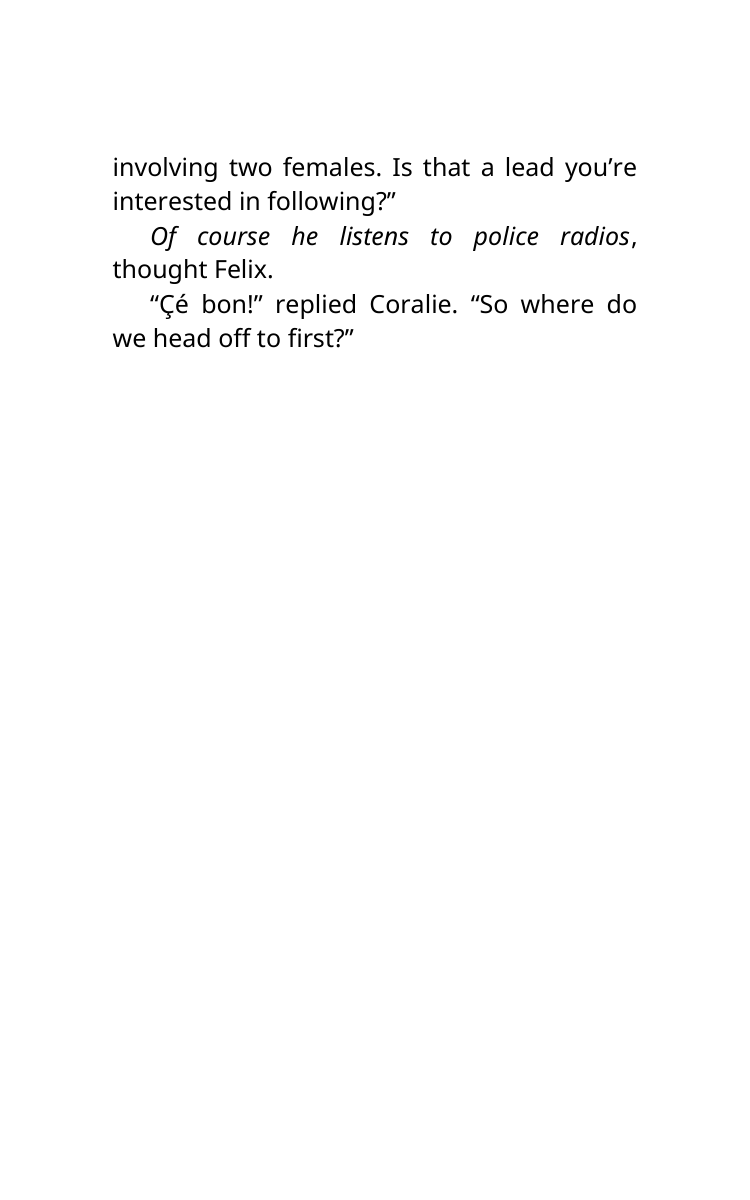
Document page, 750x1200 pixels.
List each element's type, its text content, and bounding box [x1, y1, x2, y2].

text “Çé bon!” replied Coralie. “So where do we head off to first?” [112, 286, 637, 354]
text involving two females. Is that a lead you’re interested in following?” [112, 150, 637, 218]
text Of course he listens to police radios, thought Felix. [112, 218, 637, 286]
